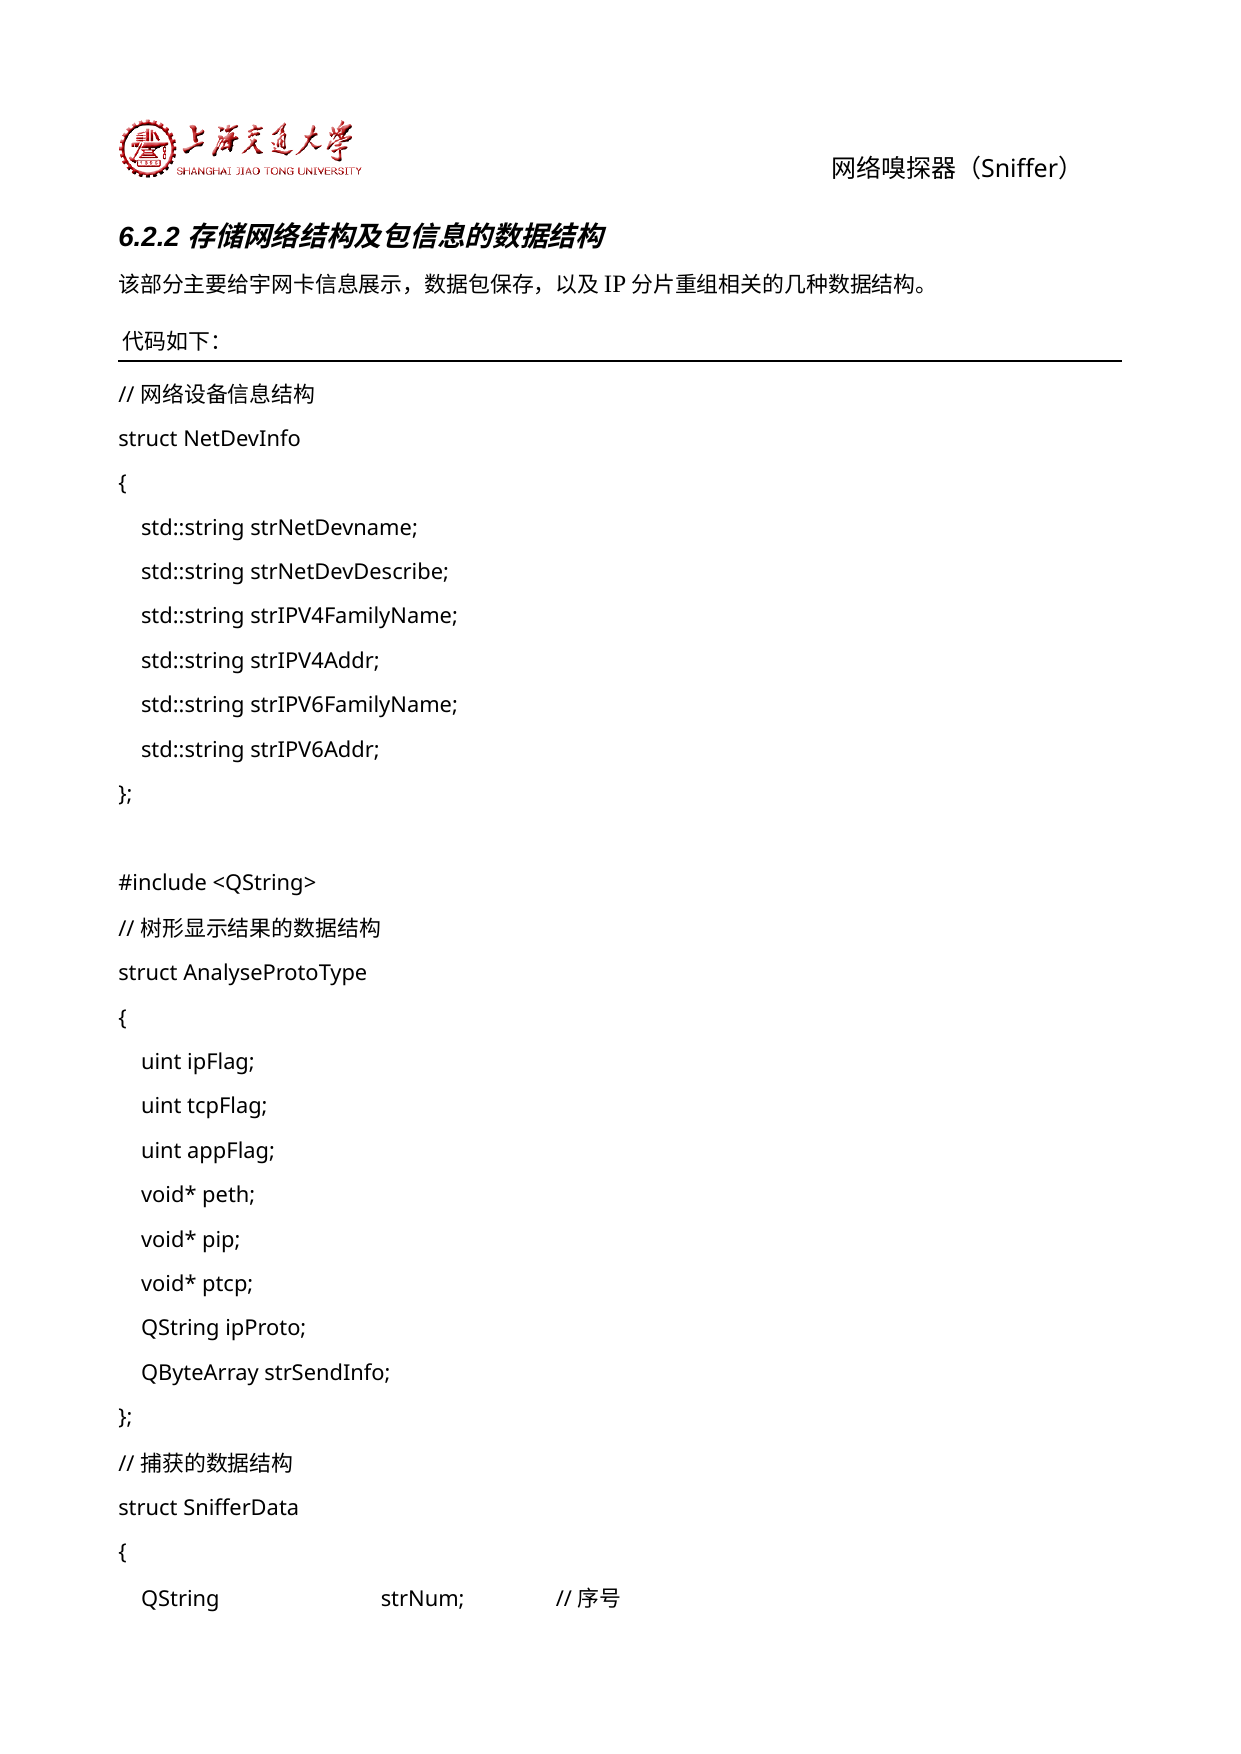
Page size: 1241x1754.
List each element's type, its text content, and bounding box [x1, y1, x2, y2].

text 该部分主要给宇网卡信息展示，数据包保存，以及IP分片重组相关的几种数据结构。 [118, 267, 1122, 298]
text std::string strIPV6FamilyName; [118, 689, 1122, 719]
text std::string strNetDevDescribe; [118, 556, 1122, 586]
text void* peth; [118, 1179, 1122, 1209]
text uint appFlag; [118, 1135, 1122, 1165]
subtitle 6.2.2 存储网络结构及包信息的数据结构 [118, 214, 1122, 254]
text { [118, 467, 1122, 497]
text QString ipProto; [118, 1312, 1122, 1342]
text std::string strIPV6Addr; [118, 733, 1122, 763]
text // 网络设备信息结构 [118, 377, 1122, 408]
text // 捕获的数据结构 [118, 1446, 1122, 1477]
text std::string strIPV4FamilyName; [118, 600, 1122, 630]
text uint ipFlag; [118, 1046, 1122, 1076]
text // 树形显示结果的数据结构 [118, 911, 1122, 943]
text QString strNum; // 序号 [118, 1581, 1122, 1612]
text std::string strIPV4Addr; [118, 645, 1122, 674]
text uint tcpFlag; [118, 1091, 1122, 1120]
text void* pip; [118, 1224, 1122, 1253]
picture [118, 118, 362, 178]
text }; [118, 778, 1122, 808]
text #include <QString> [118, 867, 1122, 896]
text 代码如下： [118, 319, 1122, 360]
text { [118, 1002, 1122, 1032]
text }; [118, 1401, 1122, 1431]
text void* ptcp; [118, 1268, 1122, 1298]
text struct NetDevInfo [118, 423, 1122, 453]
text { [118, 1536, 1122, 1566]
text struct AnalyseProtoType [118, 957, 1122, 987]
text struct SnifferData [118, 1492, 1122, 1522]
text QByteArray strSendInfo; [118, 1357, 1122, 1387]
text std::string strNetDevname; [118, 512, 1122, 541]
